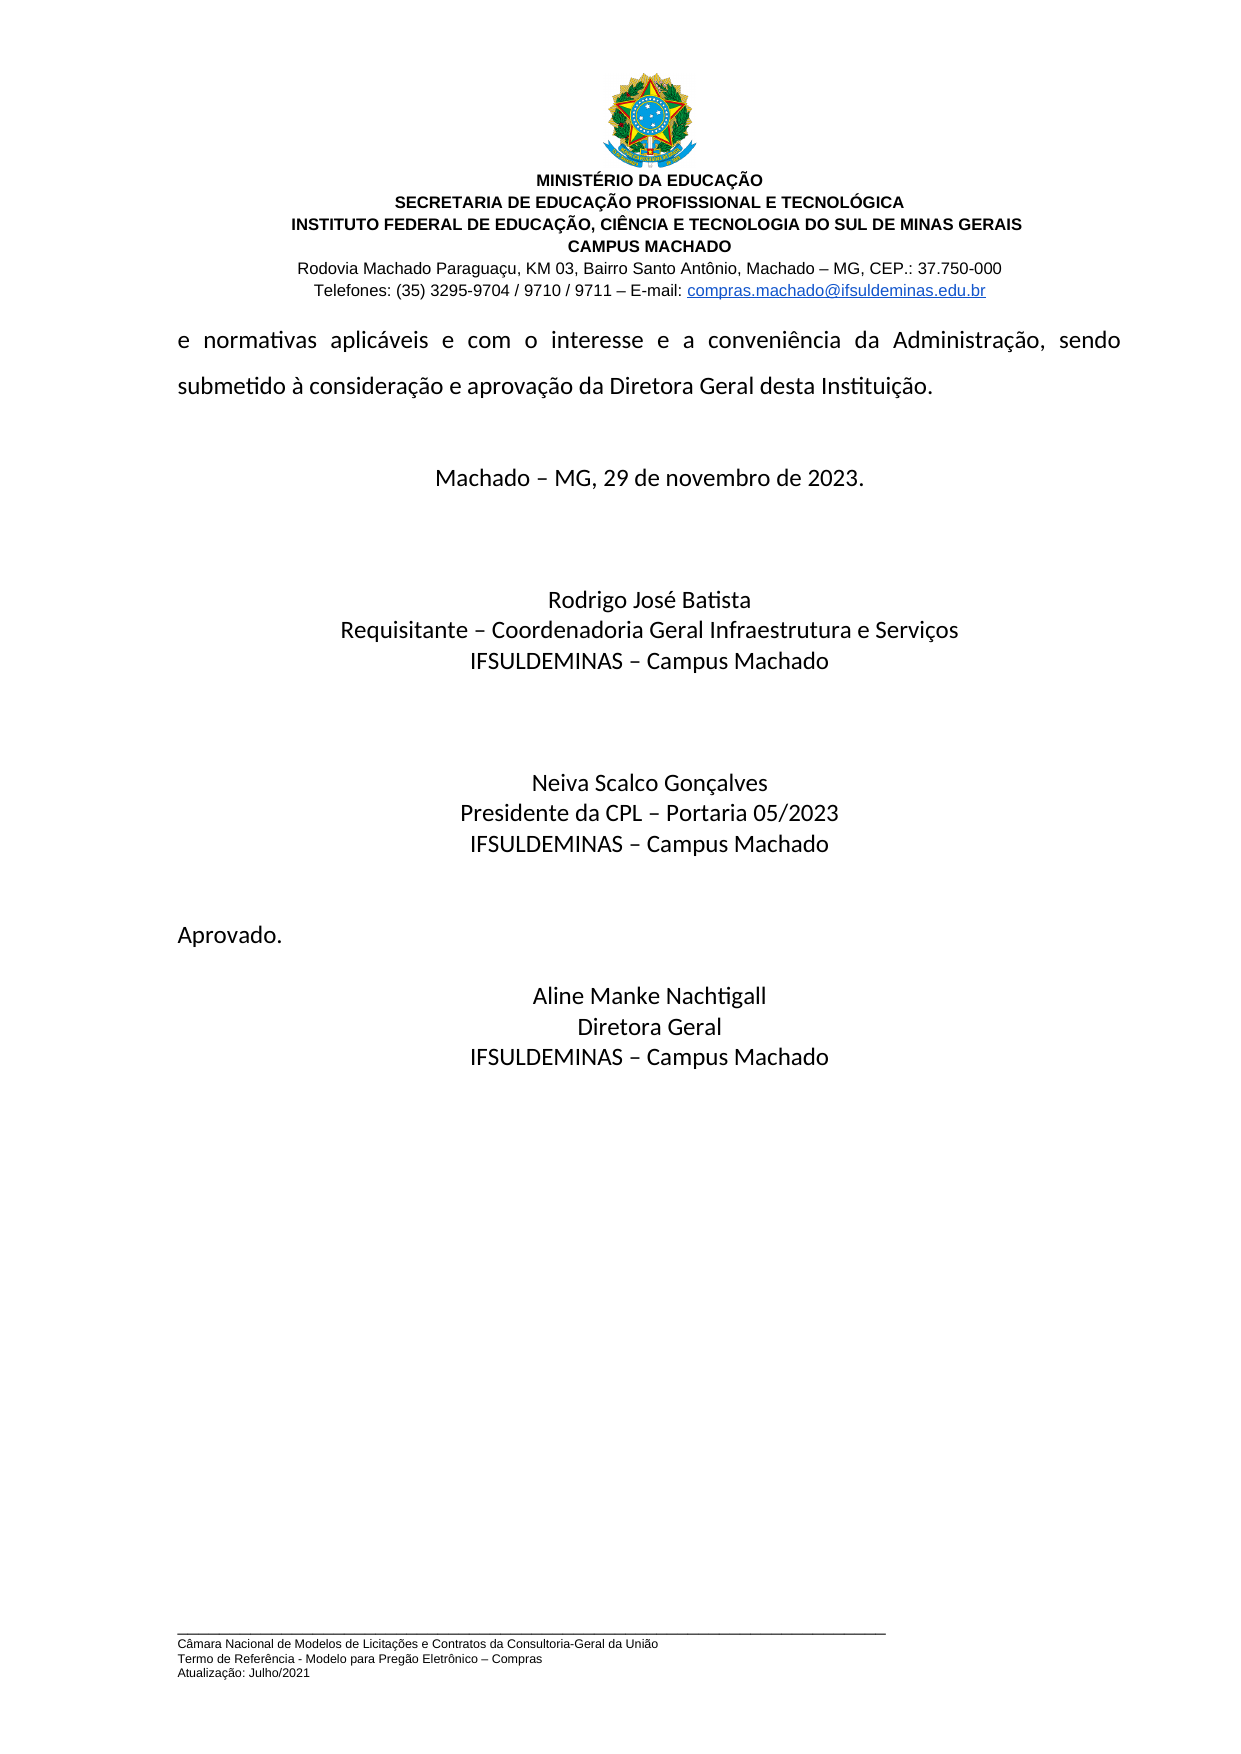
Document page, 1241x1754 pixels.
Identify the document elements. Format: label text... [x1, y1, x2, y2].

text e normativas aplicáveis e com o interesse e a conveniência da Administração, sendo submetido à consideração e aprovação da Diretora Geral desta Instituição. [177, 324, 1122, 401]
text Aline Manke Nachtigall [177, 981, 1122, 1011]
text Rodrigo José Batista [177, 584, 1122, 614]
text IFSULDEMINAS – Campus Machado [177, 645, 1122, 675]
text Aprovado. [177, 919, 1122, 950]
text Machado – MG, 29 de novembro de 2023. [177, 462, 1122, 492]
text IFSULDEMINAS – Campus Machado [177, 828, 1122, 858]
text Requisitante – Coordenadoria Geral Infraestrutura e Serviços [177, 614, 1122, 645]
text Neiva Scalco Gonçalves [177, 767, 1122, 797]
picture [643, 163, 658, 168]
picture [603, 73, 697, 168]
text Diretora Geral [177, 1011, 1122, 1042]
text Presidente da CPL – Portaria 05/2023 [177, 797, 1122, 828]
text IFSULDEMINAS – Campus Machado [177, 1042, 1122, 1072]
picture [669, 149, 680, 155]
